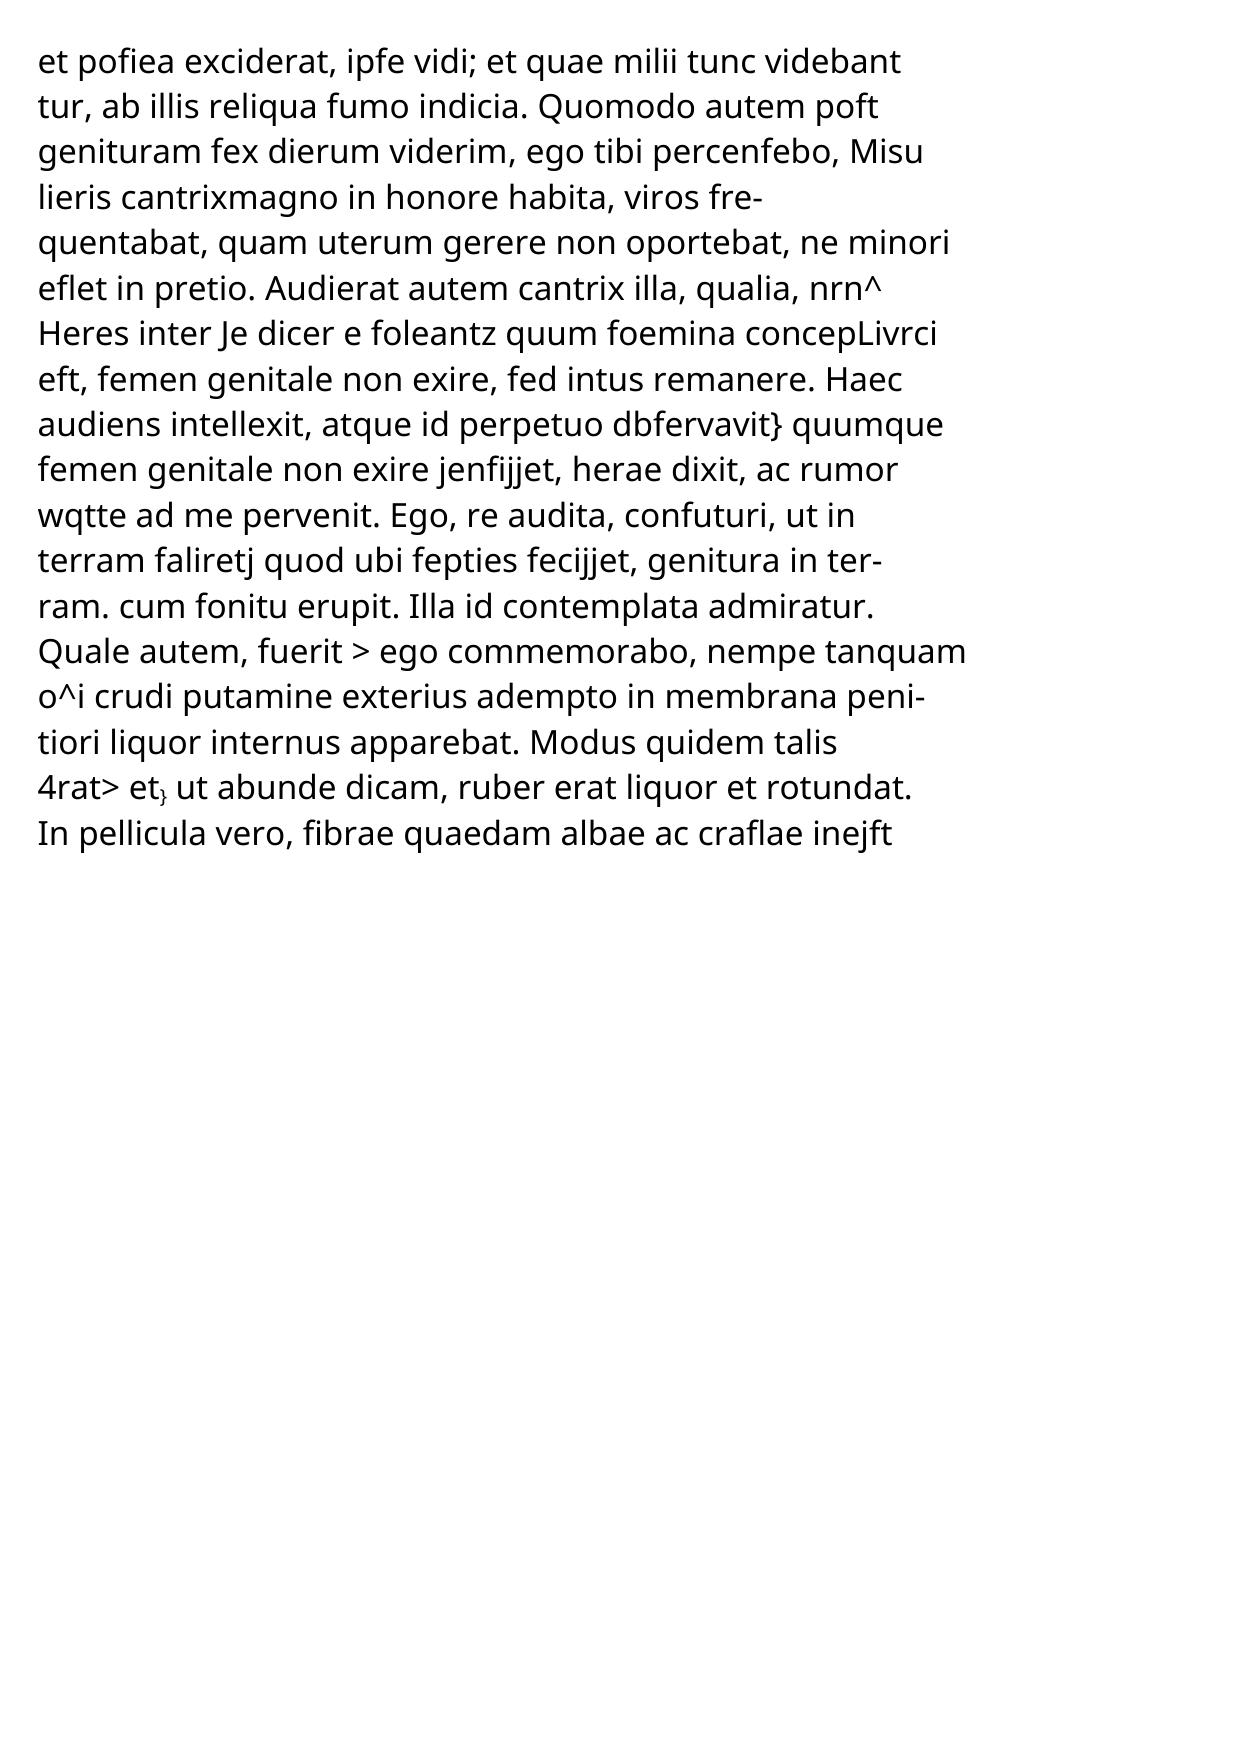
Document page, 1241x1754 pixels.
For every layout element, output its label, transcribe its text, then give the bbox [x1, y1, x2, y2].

text et pofiea exciderat, ipfe vidi; et quae milii tunc videbant tur, ab illis reliqua fumo indicia. Quomodo autem poft genituram fex dierum viderim, ego tibi percenfebo, Misu lieris cantrixmagno in honore habita, viros fre- quentabat, quam uterum gerere non oportebat, ne minori eflet in pretio. Audierat autem cantrix illa, qualia, nrn^ Heres inter Je dicer e foleantz quum foemina concepLivrci eft, femen genitale non exire, fed intus remanere. Haec audiens intellexit, atque id perpetuo dbfervavit} quumque femen genitale non exire jenfijjet, herae dixit, ac rumor wqtte ad me pervenit. Ego, re audita, confuturi, ut in terram faliretj quod ubi fepties fecijjet, genitura in ter- ram. cum fonitu erupit. Illa id contemplata admiratur. Quale autem, fuerit > ego commemorabo, nempe tanquam o^i crudi putamine exterius adempto in membrana peni- tiori liquor internus apparebat. Modus quidem talis 4rat> et} ut abunde dicam, ruber erat liquor et rotundat. In pellicula vero, fibrae quaedam albae ac craflae inejft [37, 37, 1203, 855]
